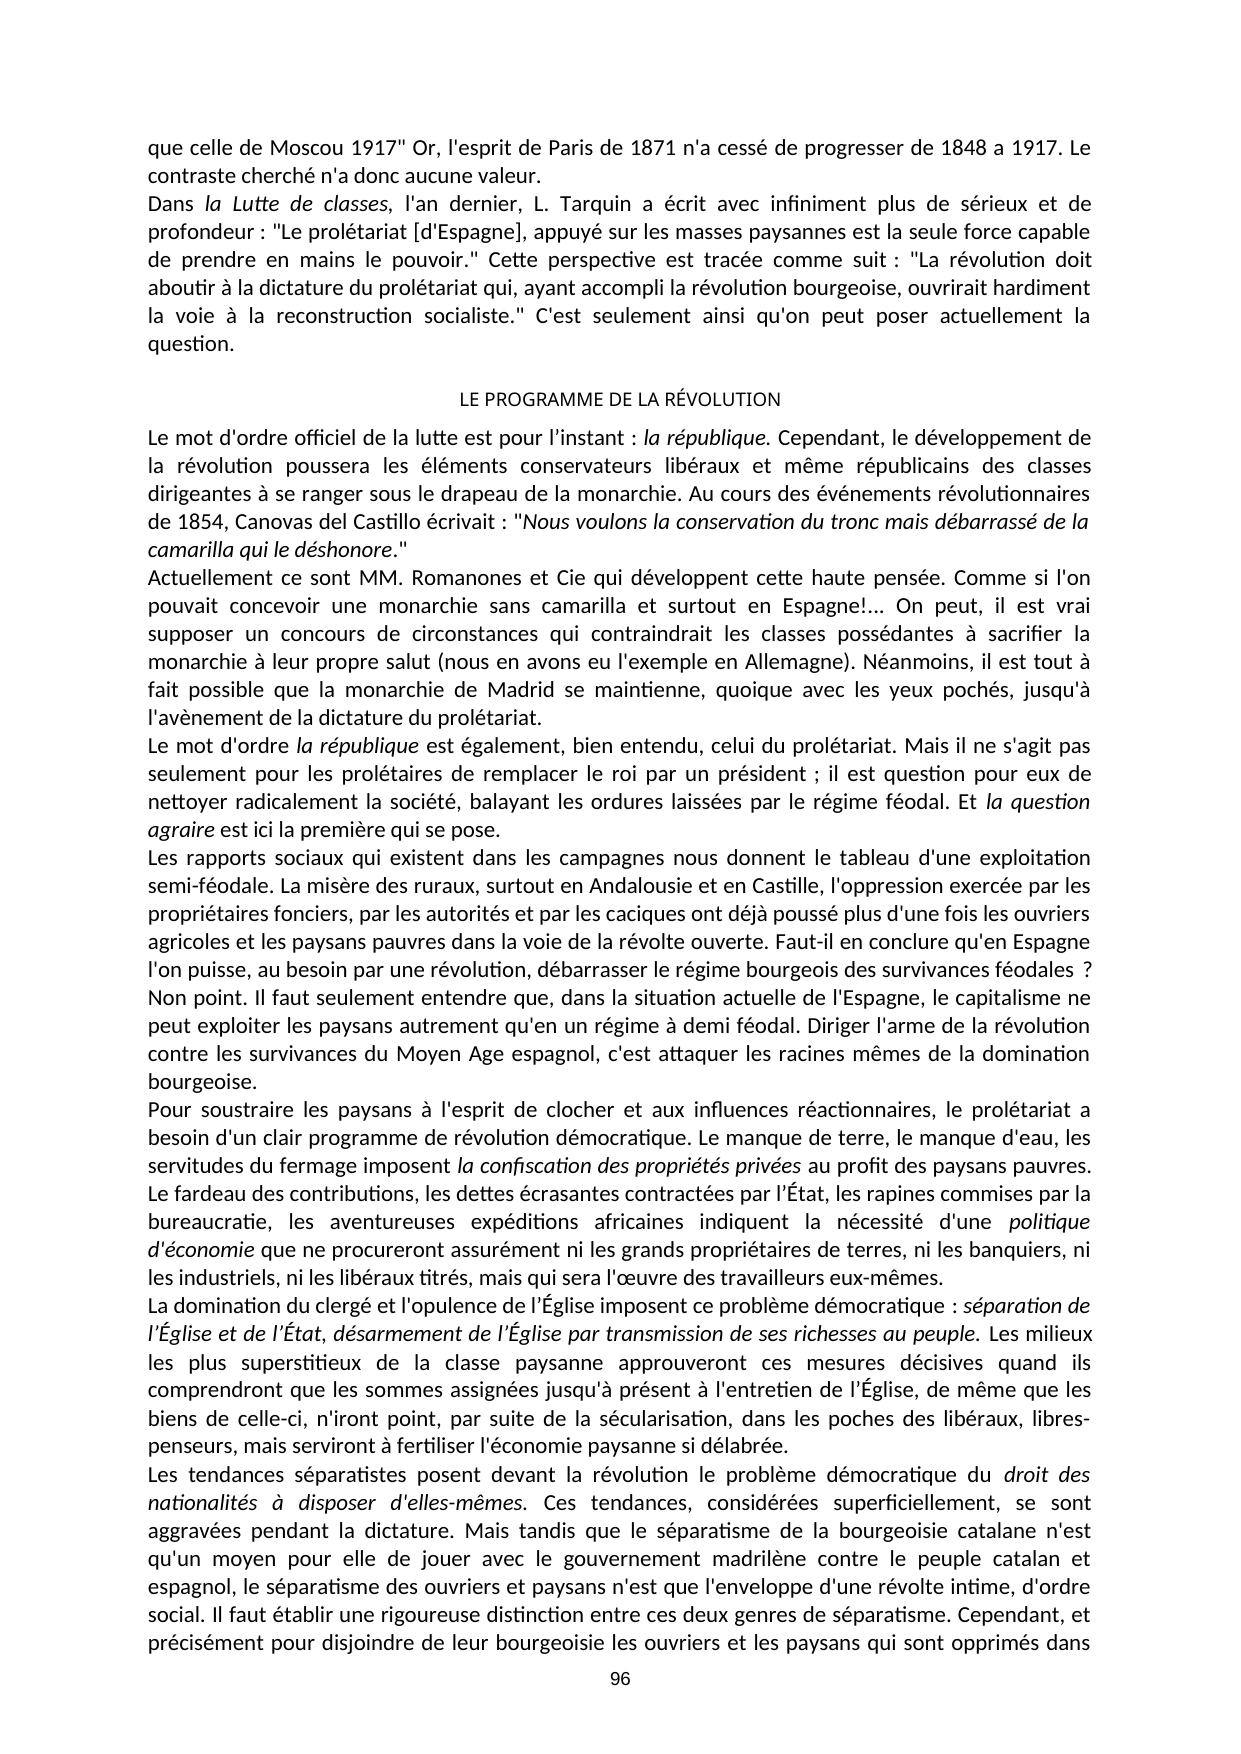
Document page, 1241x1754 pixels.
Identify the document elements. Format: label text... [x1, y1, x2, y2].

text La domination du clergé et l'opulence de l’Église imposent ce problème démocratique : séparation de l’Église et de l’État, désarmement de l’Église par transmission de ses richesses au peuple. Les milieux les plus superstitieux de la classe paysanne approuveront ces mesures décisives quand ils comprendront que les sommes assignées jusqu'à présent à l'entretien de l’Église, de même que les biens de celle-ci, n'iront point, par suite de la sécularisation, dans les poches des libéraux, libres-penseurs, mais serviront à fertiliser l'économie paysanne si délabrée. [148, 1292, 1093, 1460]
text Les rapports sociaux qui existent dans les campagnes nous donnent le tableau d'une exploitation semi-féodale. La misère des ruraux, surtout en Andalousie et en Castille, l'oppression exercée par les propriétaires fonciers, par les autorités et par les caciques ont déjà poussé plus d'une fois les ouvriers agricoles et les paysans pauvres dans la voie de la révolte ouverte. Faut-il en conclure qu'en Espagne l'on puisse, au besoin par une révolution, débarrasser le régime bourgeois des survivances féodales ? Non point. Il faut seulement entendre que, dans la situation actuelle de l'Espagne, le capitalisme ne peut exploiter les paysans autrement qu'en un régime à demi féodal. Diriger l'arme de la révolution contre les survivances du Moyen Age espagnol, c'est attaquer les racines mêmes de la domination bourgeoise. [148, 843, 1093, 1095]
text Actuellement ce sont MM. Romanones et Cie qui développent cette haute pensée. Comme si l'on pouvait concevoir une monarchie sans camarilla et surtout en Espagne!... On peut, il est vrai supposer un concours de circonstances qui contraindrait les classes possédantes à sacrifier la monarchie à leur propre salut (nous en avons eu l'exemple en Allemagne). Néanmoins, il est tout à fait possible que la monarchie de Madrid se maintienne, quoique avec les yeux pochés, jusqu'à l'avènement de la dictature du prolétariat. [148, 563, 1093, 731]
text Les tendances séparatistes posent devant la révolution le problème démocratique du droit des nationalités à disposer d'elles-mêmes. Ces tendances, considérées superficiellement, se sont aggravées pendant la dictature. Mais tandis que le séparatisme de la bourgeoisie catalane n'est qu'un moyen pour elle de jouer avec le gouvernement madrilène contre le peuple catalan et espagnol, le séparatisme des ouvriers et paysans n'est que l'enveloppe d'une révolte intime, d'ordre social. Il faut établir une rigoureuse distinction entre ces deux genres de séparatisme. Cependant, et précisément pour disjoindre de leur bourgeoisie les ouvriers et les paysans qui sont opprimés dans [148, 1460, 1093, 1656]
text Pour soustraire les paysans à l'esprit de clocher et aux influences réactionnaires, le prolétariat a besoin d'un clair programme de révolution démocratique. Le manque de terre, le manque d'eau, les servitudes du fermage imposent la confiscation des propriétés privées au profit des paysans pauvres. Le fardeau des contributions, les dettes écrasantes contractées par l’État, les rapines commises par la bureaucratie, les aventureuses expéditions africaines indiquent la nécessité d'une politique d'économie que ne procureront assurément ni les grands propriétaires de terres, ni les banquiers, ni les industriels, ni les libéraux titrés, mais qui sera l'œuvre des travailleurs eux-mêmes. [148, 1095, 1093, 1292]
text Le mot d'ordre la république est également, bien entendu, celui du prolétariat. Mais il ne s'agit pas seulement pour les prolétaires de remplacer le roi par un président ; il est question pour eux de nettoyer radicalement la société, balayant les ordures laissées par le régime féodal. Et la question agraire est ici la première qui se pose. [148, 731, 1093, 843]
text que celle de Moscou 1917" Or, l'esprit de Paris de 1871 n'a cessé de progresser de 1848 a 1917. Le contraste cherché n'a donc aucune valeur. [148, 133, 1093, 189]
subtitle LE PROGRAMME DE LA RÉVOLUTION [148, 386, 1093, 412]
text Le mot d'ordre officiel de la lutte est pour l’instant : la république. Cependant, le développement de la révolution poussera les éléments conservateurs libéraux et même républicains des classes dirigeantes à se ranger sous le drapeau de la monarchie. Au cours des événements révolutionnaires de 1854, Canovas del Castillo écrivait : "Nous voulons la conservation du tronc mais débarrassé de la camarilla qui le déshonore." [148, 423, 1093, 563]
text Dans la Lutte de classes, l'an dernier, L. Tarquin a écrit avec infiniment plus de sérieux et de profondeur : "Le prolétariat [d'Espagne], appuyé sur les masses paysannes est la seule force capable de prendre en mains le pouvoir." Cette perspective est tracée comme suit : "La révolution doit aboutir à la dictature du prolétariat qui, ayant accompli la révolution bourgeoise, ouvrirait hardiment la voie à la reconstruction socialiste." C'est seulement ainsi qu'on peut poser actuellement la question. [148, 189, 1093, 357]
